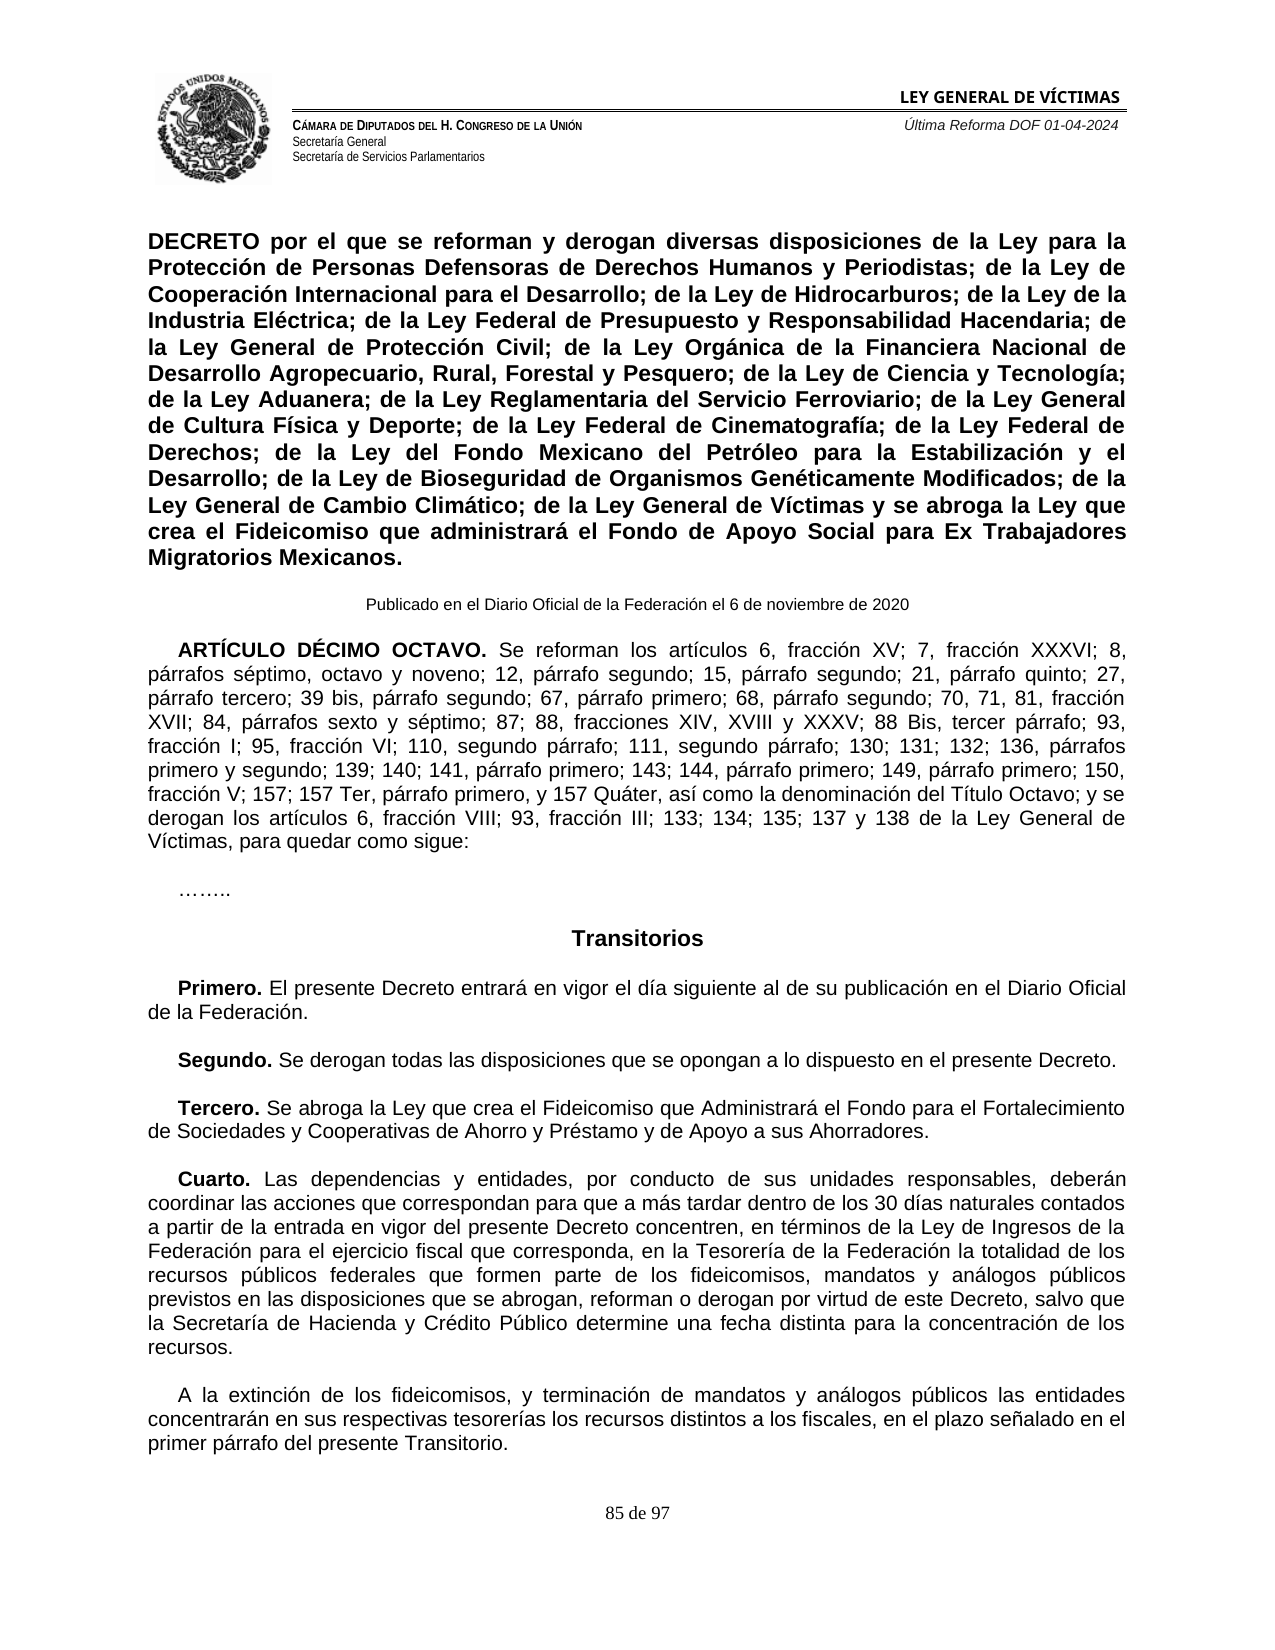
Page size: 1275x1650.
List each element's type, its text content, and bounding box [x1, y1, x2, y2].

text ARTÍCULO DÉCIMO OCTAVO. Se reforman los artículos 6, fracción XV; 7, fracción XXXVI; 8, párrafos séptimo, octavo y noveno; 12, párrafo segundo; 15, párrafo segundo; 21, párrafo quinto; 27, párrafo tercero; 39 bis, párrafo segundo; 67, párrafo primero; 68, párrafo segundo; 70, 71, 81, fracción XVII; 84, párrafos sexto y séptimo; 87; 88, fracciones XIV, XVIII y XXXV; 88 Bis, tercer párrafo; 93, fracción I; 95, fracción VI; 110, segundo párrafo; 111, segundo párrafo; 130; 131; 132; 136, párrafos primero y segundo; 139; 140; 141, párrafo primero; 143; 144, párrafo primero; 149, párrafo primero; 150, fracción V; 157; 157 Ter, párrafo primero, y 157 Quáter, así como la denominación del Título Octavo; y se derogan los artículos 6, fracción VIII; 93, fracción III; 133; 134; 135; 137 y 138 de la Ley General de Víctimas, para quedar como sigue: [148, 638, 1127, 853]
text A la extinción de los fideicomisos, y terminación de mandatos y análogos públicos las entidades concentrarán en sus respectivas tesorerías los recursos distintos a los fiscales, en el plazo señalado en el primer párrafo del presente Transitorio. [148, 1383, 1127, 1455]
text Cuarto. Las dependencias y entidades, por conducto de sus unidades responsables, deberán coordinar las acciones que correspondan para que a más tardar dentro de los 30 días naturales contados a partir de la entrada en vigor del presente Decreto concentren, en términos de la Ley de Ingresos de la Federación para el ejercicio fiscal que corresponda, en la Tesorería de la Federación la totalidad de los recursos públicos federales que formen parte de los fideicomisos, mandatos y análogos públicos previstos en las disposiciones que se abrogan, reforman o derogan por virtud de este Decreto, salvo que la Secretaría de Hacienda y Crédito Público determine una fecha distinta para la concentración de los recursos. [148, 1167, 1127, 1359]
text Primero. El presente Decreto entrará en vigor el día siguiente al de su publicación en el Diario Oficial de la Federación. [148, 976, 1127, 1023]
text Publicado en el Diario Oficial de la Federación el 6 de noviembre de 2020 [148, 594, 1127, 614]
text DECRETO por el que se reforman y derogan diversas disposiciones de la Ley para la Protección de Personas Defensoras de Derechos Humanos y Periodistas; de la Ley de Cooperación Internacional para el Desarrollo; de la Ley de Hidrocarburos; de la Ley de la Industria Eléctrica; de la Ley Federal de Presupuesto y Responsabilidad Hacendaria; de la Ley General de Protección Civil; de la Ley Orgánica de la Financiera Nacional de Desarrollo Agropecuario, Rural, Forestal y Pesquero; de la Ley de Ciencia y Tecnología; de la Ley Aduanera; de la Ley Reglamentaria del Servicio Ferroviario; de la Ley General de Cultura Física y Deporte; de la Ley Federal de Cinematografía; de la Ley Federal de Derechos; de la Ley del Fondo Mexicano del Petróleo para la Estabilización y el Desarrollo; de la Ley de Bioseguridad de Organismos Genéticamente Modificados; de la Ley General de Cambio Climático; de la Ley General de Víctimas y se abroga la Ley que crea el Fideicomiso que administrará el Fondo de Apoyo Social para Ex Trabajadores Migratorios Mexicanos. [148, 228, 1127, 571]
text Tercero. Se abroga la Ley que crea el Fideicomiso que Administrará el Fondo para el Fortalecimiento de Sociedades y Cooperativas de Ahorro y Préstamo y de Apoyo a sus Ahorradores. [148, 1095, 1127, 1143]
text …….. [148, 877, 1127, 901]
text Transitorios [148, 925, 1127, 952]
text Segundo. Se derogan todas las disposiciones que se opongan a lo dispuesto en el presente Decreto. [148, 1047, 1127, 1071]
